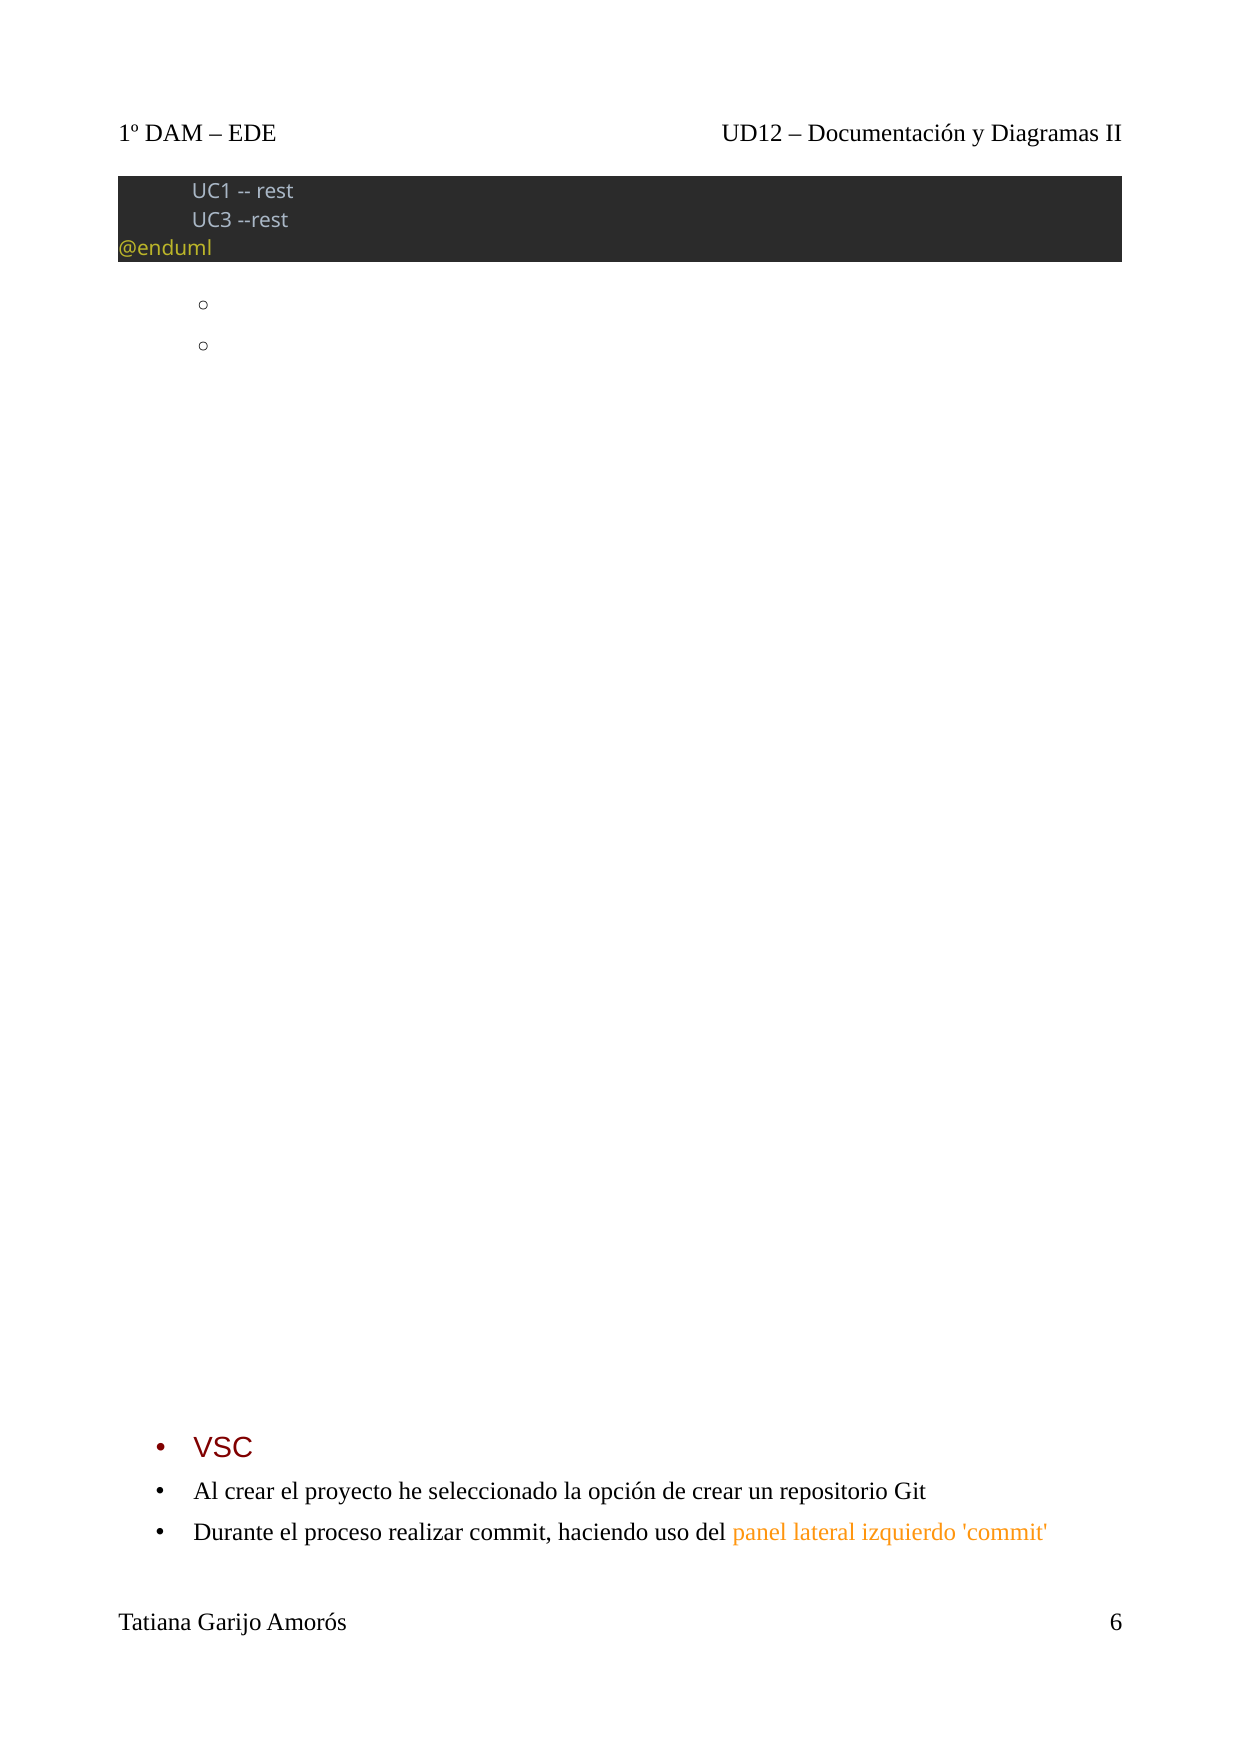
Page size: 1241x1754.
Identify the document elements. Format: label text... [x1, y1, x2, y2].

list Durante el proceso realizar commit, haciendo uso del panel lateral izquierdo 'commit' [156, 1517, 1122, 1546]
text @enduml [118, 233, 1122, 262]
text UC1 -- rest [118, 176, 1122, 205]
list Al crear el proyecto he seleccionado la opción de crear un repositorio Git [156, 1476, 1122, 1505]
list VSC [156, 1430, 1122, 1464]
text UC3 --rest [118, 205, 1122, 233]
